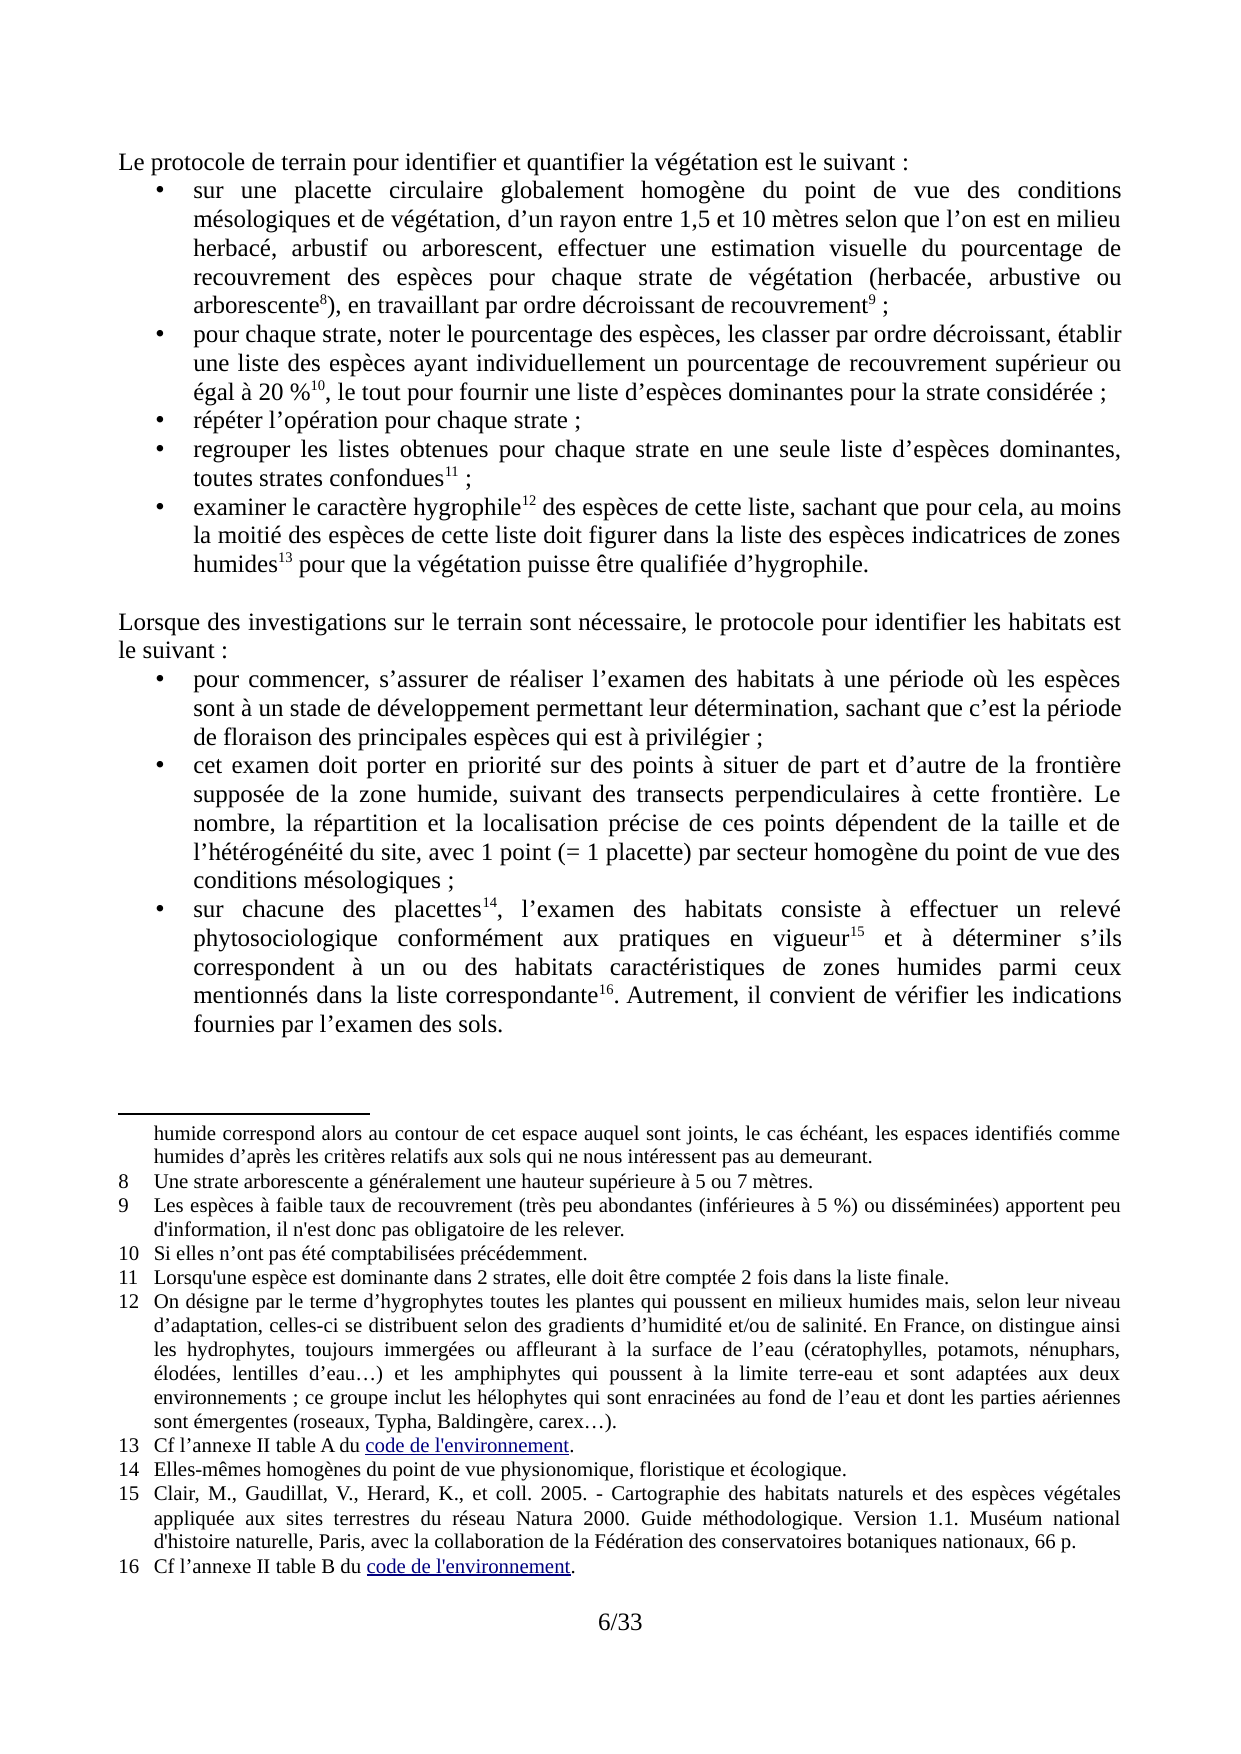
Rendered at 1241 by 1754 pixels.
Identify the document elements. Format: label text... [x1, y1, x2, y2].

list Les espèces à faible taux de recouvrement (très peu abondantes (inférieures à 5 %) ou disséminées) apportent peu d'information, il n'est donc pas obligatoire de les relever. [118, 1193, 1122, 1241]
list sur une placette circulaire globalement homogène du point de vue des conditions mésologiques et de végétation, d’un rayon entre 1,5 et 10 mètres selon que l’on est en milieu herbacé, arbustif ou arborescent, effectuer une estimation visuelle du pourcentage de recouvrement des espèces pour chaque strate de végétation (herbacée, arbustive ou arborescente), en travaillant par ordre décroissant de recouvrement ; [156, 176, 1122, 319]
list Cf l’annexe II table A du code de l'environnement. [118, 1433, 1122, 1457]
list humide correspond alors au contour de cet espace auquel sont joints, le cas échéant, les espaces identifiés comme humides d’après les critères relatifs aux sols qui ne nous intéressent pas au demeurant. [118, 1120, 1122, 1168]
list pour commencer, s’assurer de réaliser l’examen des habitats à une période où les espèces sont à un stade de développement permettant leur détermination, sachant que c’est la période de floraison des principales espèces qui est à privilégier ; [156, 664, 1122, 751]
list On désigne par le terme d’hygrophytes toutes les plantes qui poussent en milieux humides mais, selon leur niveau d’adaptation, celles-ci se distribuent selon des gradients d’humidité et/ou de salinité. En France, on distingue ainsi les hydrophytes, toujours immergées ou affleurant à la surface de l’eau (cératophylles, potamots, nénuphars, élodées, lentilles d’eau…) et les amphiphytes qui poussent à la limite terre-eau et sont adaptées aux deux environnements ; ce groupe inclut les hélophytes qui sont enracinées au fond de l’eau et dont les parties aériennes sont émergentes (roseaux, Typha, Baldingère, carex…). [118, 1289, 1122, 1433]
list répéter l’opération pour chaque strate ; [156, 406, 1122, 434]
text Lorsque des investigations sur le terrain sont nécessaire, le protocole pour identifier les habitats est le suivant : [118, 607, 1122, 664]
list Une strate arborescente a généralement une hauteur supérieure à 5 ou 7 mètres. [118, 1168, 1122, 1193]
list Elles-mêmes homogènes du point de vue physionomique, floristique et écologique. [118, 1457, 1122, 1481]
list sur chacune des placettes, l’examen des habitats consiste à effectuer un relevé phytosociologique conformément aux pratiques en vigueur et à déterminer s’ils correspondent à un ou des habitats caractéristiques de zones humides parmi ceux mentionnés dans la liste correspondante. Autrement, il convient de vérifier les indications fournies par l’examen des sols. [156, 894, 1122, 1038]
list Si elles n’ont pas été comptabilisées précédemment. [118, 1241, 1122, 1265]
list cet examen doit porter en priorité sur des points à situer de part et d’autre de la frontière supposée de la zone humide, suivant des transects perpendiculaires à cette frontière. Le nombre, la répartition et la localisation précise de ces points dépendent de la taille et de l’hétérogénéité du site, avec 1 point (= 1 placette) par secteur homogène du point de vue des conditions mésologiques ; [156, 751, 1122, 894]
list Cf l’annexe II table B du code de l'environnement. [118, 1553, 1122, 1578]
list Clair, M., Gaudillat, V., Herard, K., et coll. 2005. - Cartographie des habitats naturels et des espèces végétales appliquée aux sites terrestres du réseau Natura 2000. Guide méthodologique. Version 1.1. Muséum national d'histoire naturelle, Paris, avec la collaboration de la Fédération des conservatoires botaniques nationaux, 66 p. [118, 1481, 1122, 1553]
list regrouper les listes obtenues pour chaque strate en une seule liste d’espèces dominantes, toutes strates confondues ; [156, 434, 1122, 492]
list Lorsqu'une espèce est dominante dans 2 strates, elle doit être comptée 2 fois dans la liste finale. [118, 1265, 1122, 1289]
list pour chaque strate, noter le pourcentage des espèces, les classer par ordre décroissant, établir une liste des espèces ayant individuellement un pourcentage de recouvrement supérieur ou égal à 20 %, le tout pour fournir une liste d’espèces dominantes pour la strate considérée ; [156, 319, 1122, 406]
text Le protocole de terrain pour identifier et quantifier la végétation est le suivant : [118, 147, 1122, 176]
list examiner le caractère hygrophile des espèces de cette liste, sachant que pour cela, au moins la moitié des espèces de cette liste doit figurer dans la liste des espèces indicatrices de zones humides pour que la végétation puisse être qualifiée d’hygrophile. [156, 492, 1122, 578]
